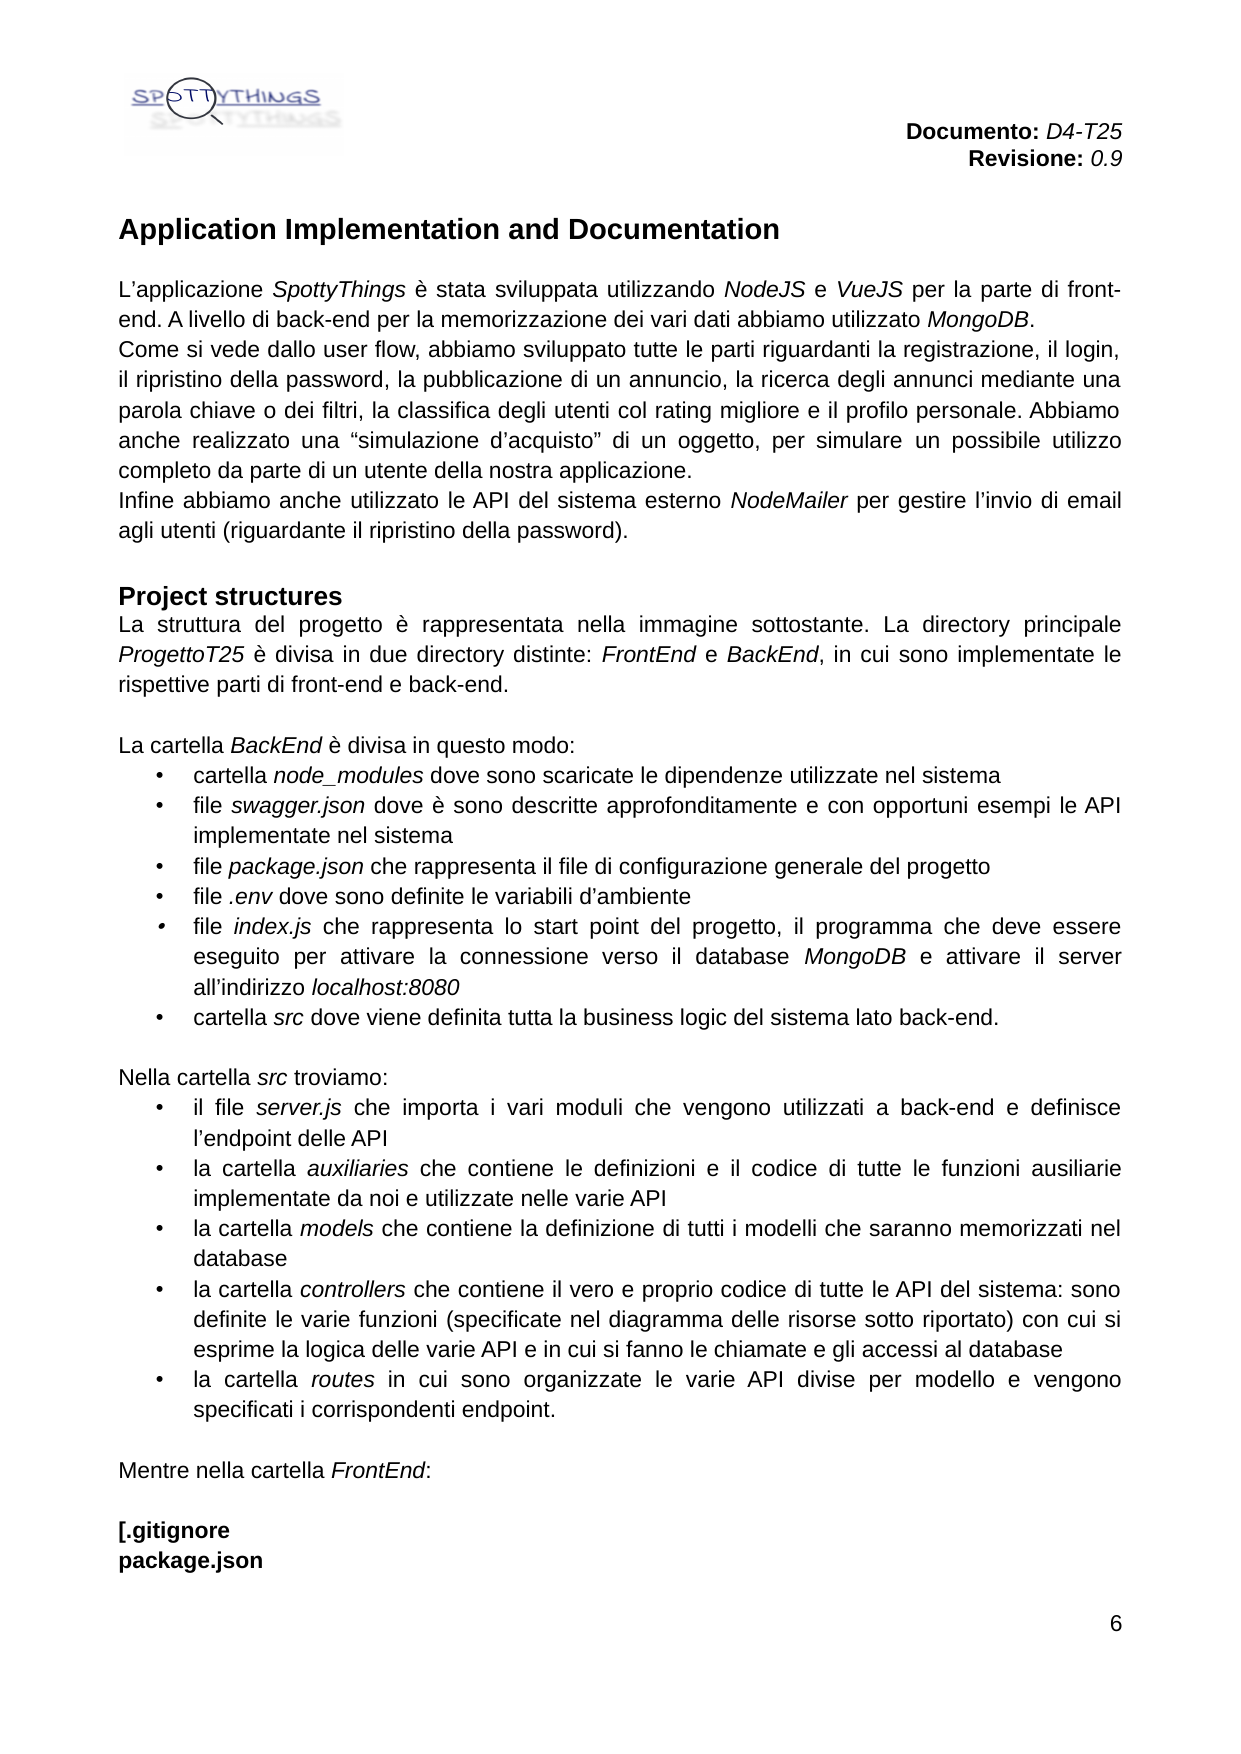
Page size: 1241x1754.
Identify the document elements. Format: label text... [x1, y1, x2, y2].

list la cartella controllers che contiene il vero e proprio codice di tutte le API del sistema: sono definite le varie funzioni (specificate nel diagramma delle risorse sotto riportato) con cui si esprime la logica delle varie API e in cui si fanno le chiamate e gli accessi al database [156, 1276, 1122, 1362]
text Come si vede dallo user flow, abbiamo sviluppato tutte le parti riguardanti la registrazione, il login, il ripristino della password, la pubblicazione di un annuncio, la ricerca degli annunci mediante una parola chiave o dei filtri, la classifica degli utenti col rating migliore e il profilo personale. Abbiamo anche realizzato una “simulazione d’acquisto” di un oggetto, per simulare un possibile utilizzo completo da parte di un utente della nostra applicazione. [118, 336, 1122, 483]
text Mentre nella cartella FrontEnd: [118, 1457, 1122, 1483]
list la cartella auxiliaries che contiene le definizioni e il codice di tutte le funzioni ausiliarie implementate da noi e utilizzate nelle varie API [156, 1155, 1122, 1211]
list il file server.js che importa i vari moduli che vengono utilizzati a back-end e definisce l’endpoint delle API [156, 1094, 1122, 1151]
list file .env dove sono definite le variabili d’ambiente [156, 883, 1122, 909]
text [.gitignore [118, 1517, 1122, 1544]
text Nella cartella src troviamo: [118, 1064, 1122, 1091]
subtitle Project structures [118, 581, 1122, 611]
list file swagger.json dove è sono descritte approfonditamente e con opportuni esempi le API implementate nel sistema [156, 792, 1122, 849]
list file index.js che rappresenta lo start point del progetto, il programma che deve essere eseguito per attivare la connessione verso il database MongoDB e attivare il server all’indirizzo localhost:8080 [156, 913, 1122, 1000]
picture [123, 73, 345, 156]
list la cartella routes in cui sono organizzate le varie API divise per modello e vengono specificati i corrispondenti endpoint. [156, 1366, 1122, 1423]
text La cartella BackEnd è divisa in questo modo: [118, 732, 1122, 758]
list cartella src dove viene definita tutta la business logic del sistema lato back-end. [156, 1004, 1122, 1030]
subtitle Application Implementation and Documentation [118, 212, 1122, 246]
list file package.json che rappresenta il file di configurazione generale del progetto [156, 853, 1122, 879]
list la cartella models che contiene la definizione di tutti i modelli che saranno memorizzati nel database [156, 1215, 1122, 1272]
text Infine abbiamo anche utilizzato le API del sistema esterno NodeMailer per gestire l’invio di email agli utenti (riguardante il ripristino della password). [118, 487, 1122, 544]
text La struttura del progetto è rappresentata nella immagine sottostante. La directory principale ProgettoT25 è divisa in due directory distinte: FrontEnd e BackEnd, in cui sono implementate le rispettive parti di front-end e back-end. [118, 611, 1122, 698]
text package.json [118, 1547, 1122, 1574]
list cartella node_modules dove sono scaricate le dipendenze utilizzate nel sistema [156, 762, 1122, 788]
text L’applicazione SpottyThings è stata sviluppata utilizzando NodeJS e VueJS per la parte di front-end. A livello di back-end per la memorizzazione dei vari dati abbiamo utilizzato MongoDB. [118, 276, 1122, 332]
